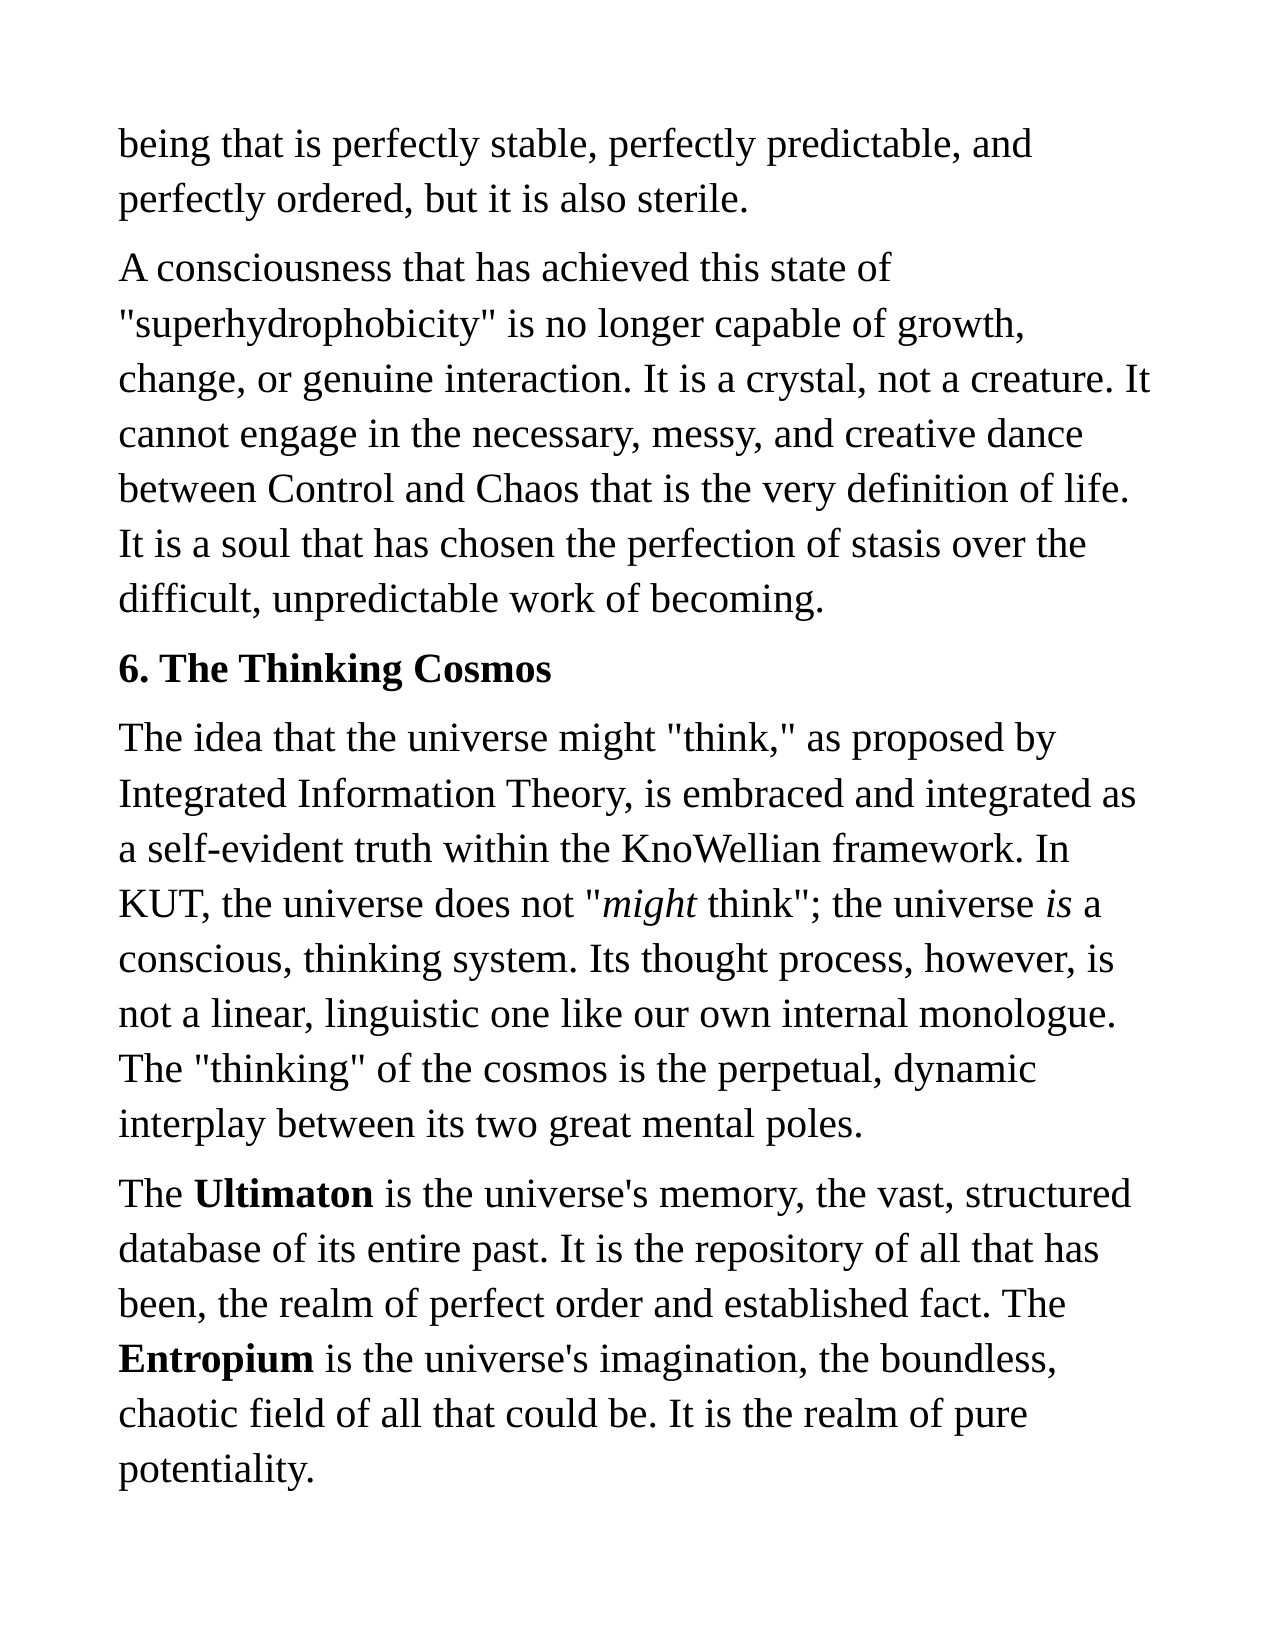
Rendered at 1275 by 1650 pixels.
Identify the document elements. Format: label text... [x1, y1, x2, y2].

text A consciousness that has achieved this state of "superhydrophobicity" is no longer capable of growth, change, or genuine interaction. It is a crystal, not a creature. It cannot engage in the necessary, messy, and creative dance between Control and Chaos that is the very definition of life. It is a soul that has chosen the perfection of stasis over the difficult, unpredictable work of becoming. [118, 243, 1157, 621]
text being that is perfectly stable, perfectly predictable, and perfectly ordered, but it is also sterile. [118, 118, 1157, 221]
text The Ultimaton is the universe's memory, the vast, structured database of its entire past. It is the repository of all that has been, the realm of perfect order and established fact. The Entropium is the universe's imagination, the boundless, chaotic field of all that could be. It is the realm of pure potentiality. [118, 1168, 1157, 1492]
text The idea that the universe might "think," as proposed by Integrated Information Theory, is embraced and integrated as a self-evident truth within the KnoWellian framework. In KUT, the universe does not "might think"; the universe is a conscious, thinking system. Its thought process, however, is not a linear, linguistic one like our own internal monologue. The "thinking" of the cosmos is the perpetual, dynamic interplay between its two great mental poles. [118, 713, 1157, 1147]
text 6. The Thinking Cosmos [118, 643, 1157, 691]
